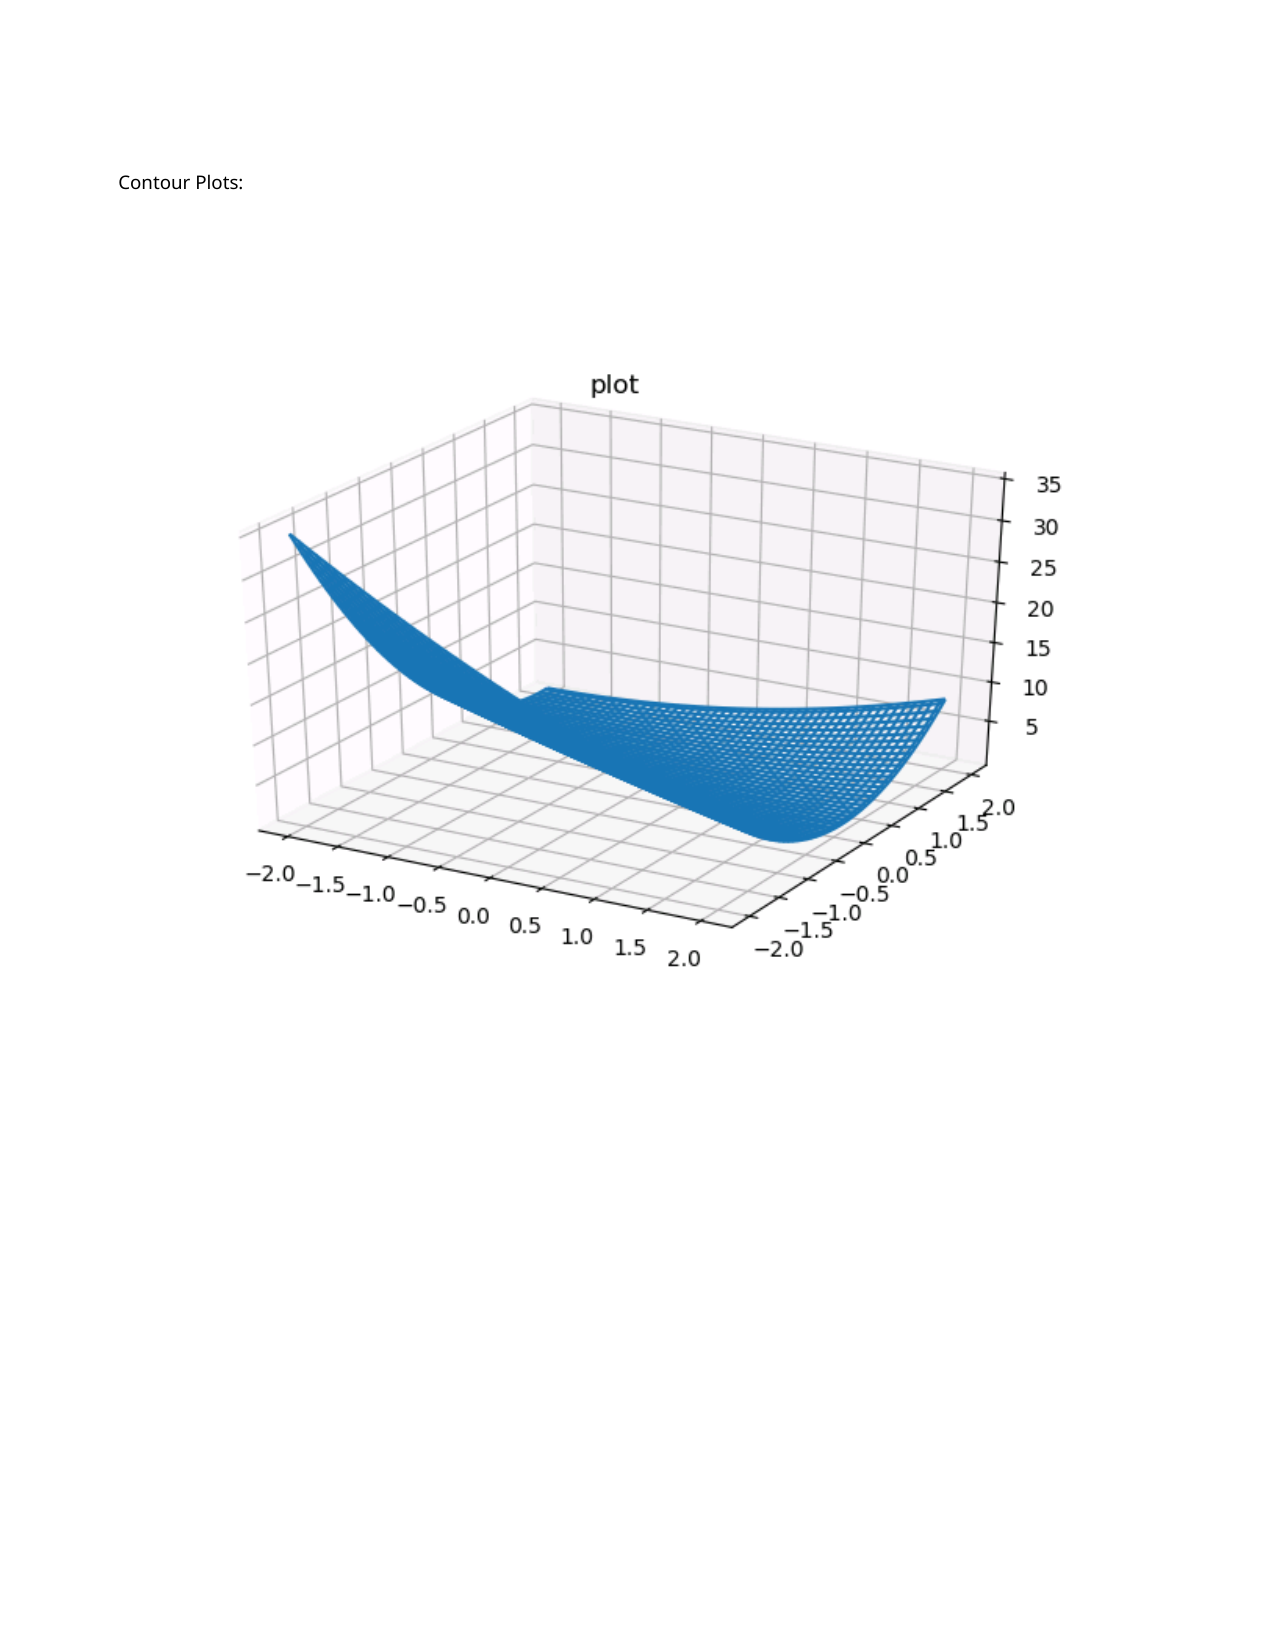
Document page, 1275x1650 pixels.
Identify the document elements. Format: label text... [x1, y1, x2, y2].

text Contour Plots: [118, 169, 1157, 195]
